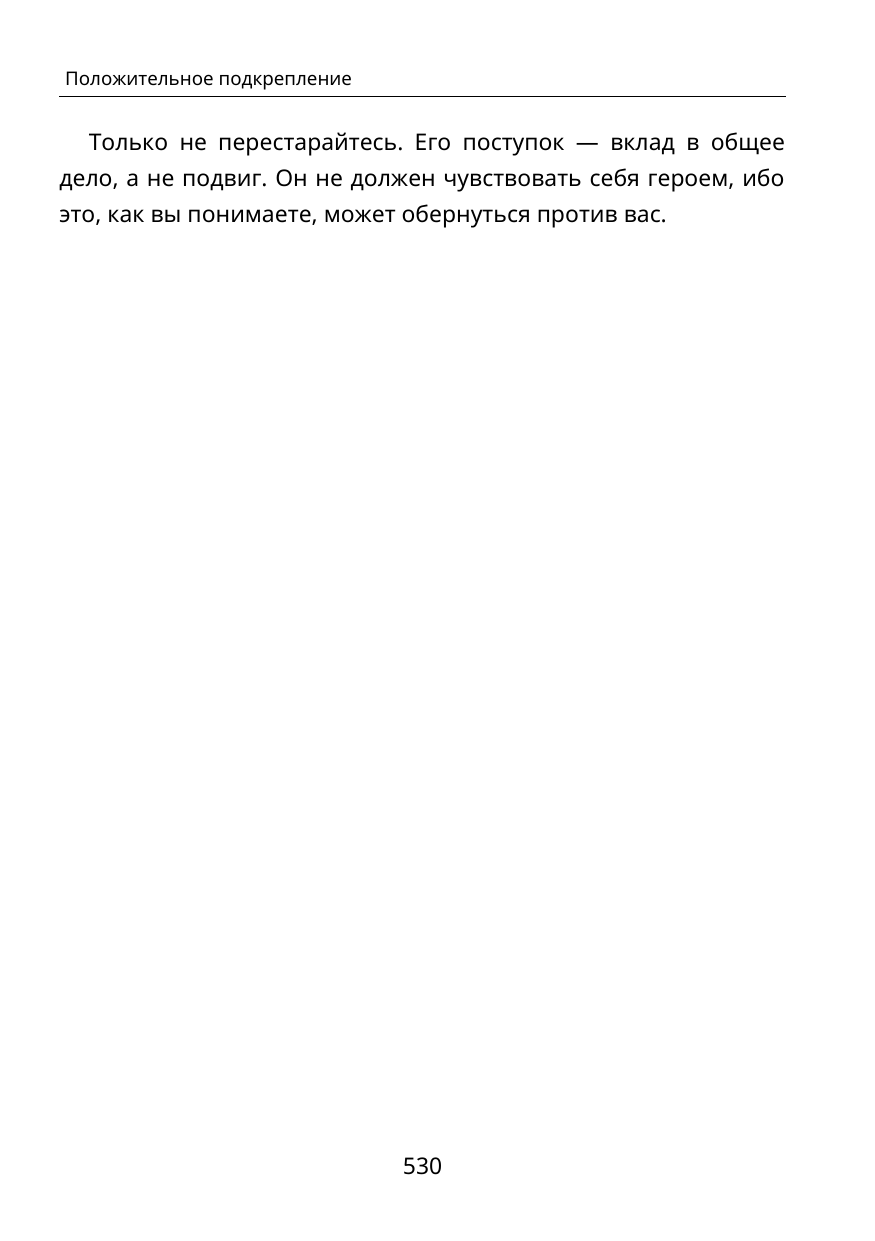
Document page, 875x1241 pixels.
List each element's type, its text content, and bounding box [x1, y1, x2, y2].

text Только не перестарайтесь. Его поступок — вклад в общее дело, а не подвиг. Он не должен чувствовать себя героем, ибо это, как вы понимаете, может обернуться против вас. [59, 126, 786, 229]
